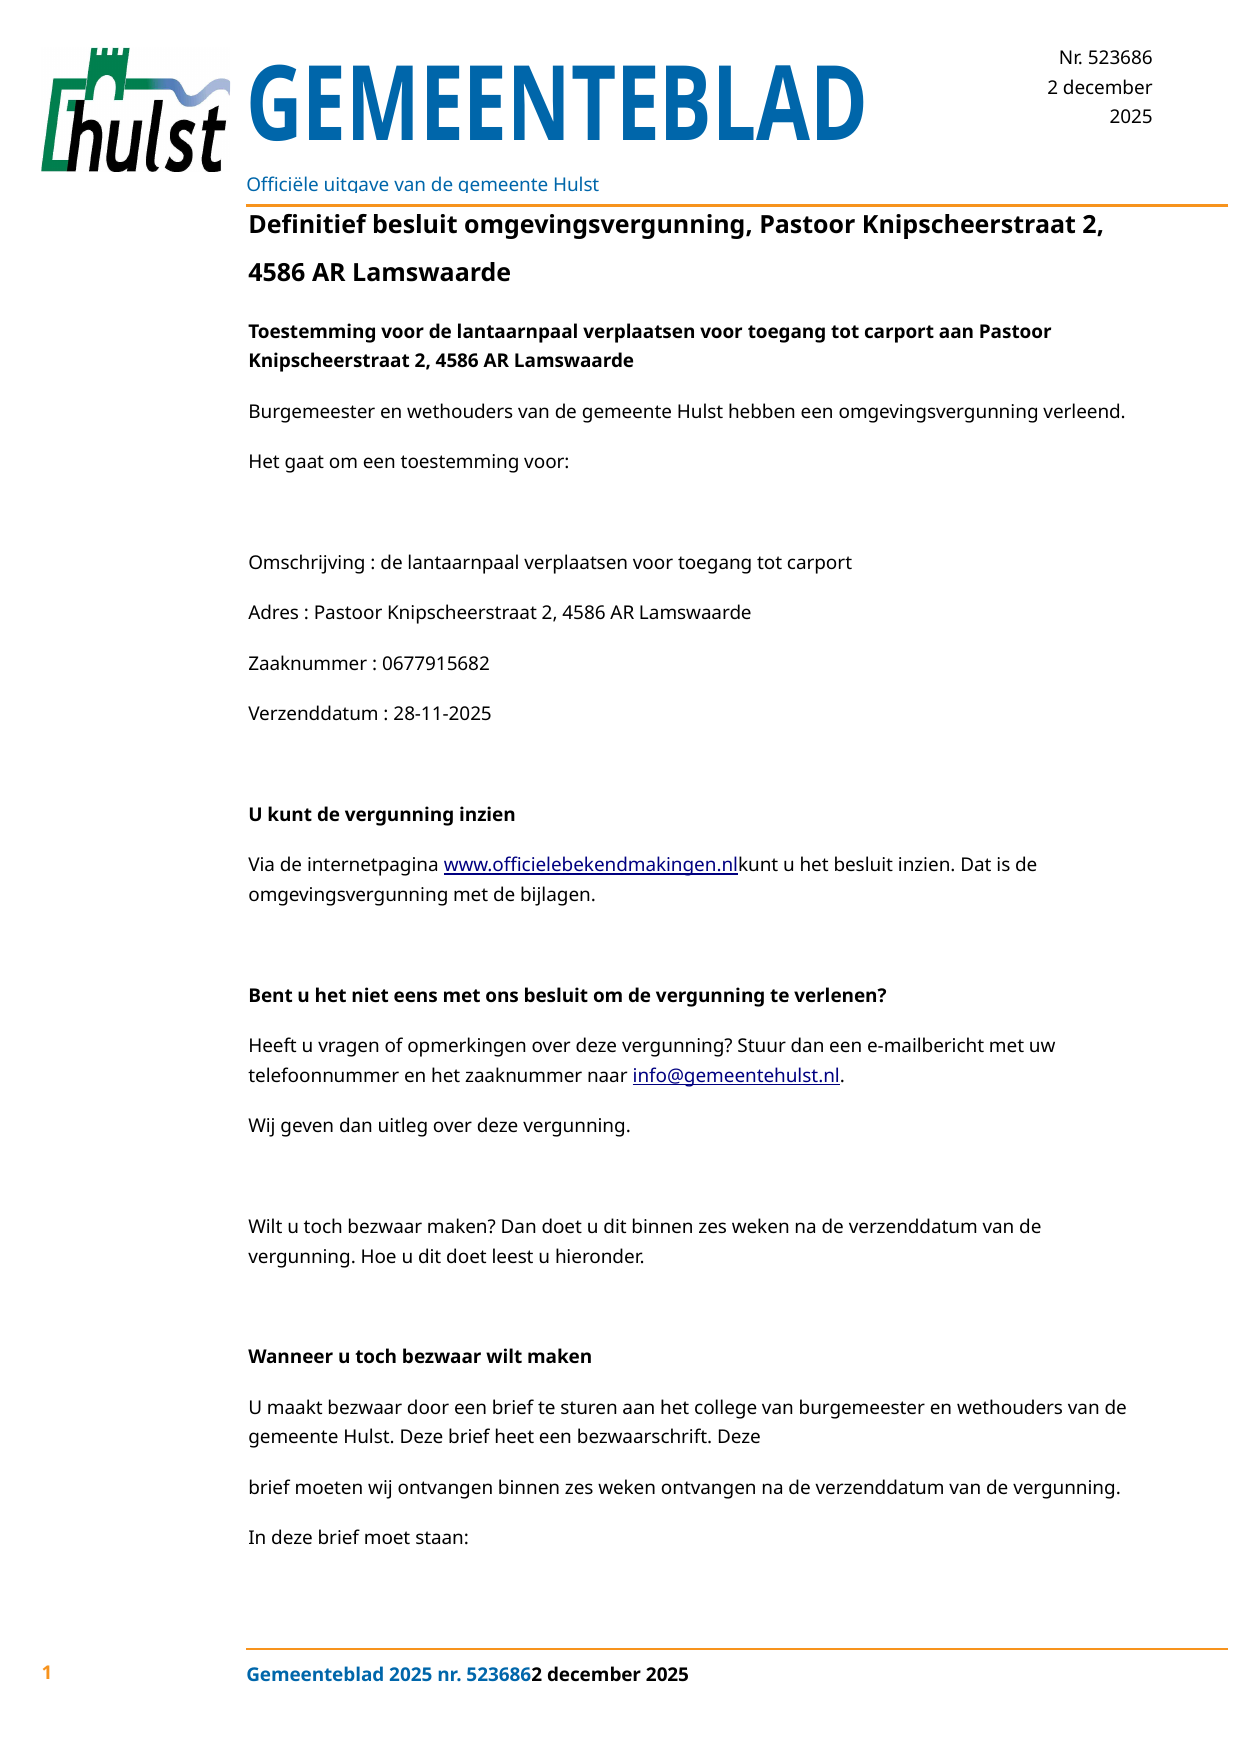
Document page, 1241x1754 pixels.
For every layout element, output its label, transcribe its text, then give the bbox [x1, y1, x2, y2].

text brief moeten wij ontvangen binnen zes weken ontvangen na de verzenddatum van de vergunning. [248, 1474, 1152, 1500]
text Heeft u vragen of opmerkingen over deze vergunning? Stuur dan een e-mailbericht met uw telefoonnummer en het zaaknummer naar info@gemeentehulst.nl. [248, 1032, 1152, 1088]
text Omschrijving : de lantaarnpaal verplaatsen voor toegang tot carport [248, 549, 1152, 575]
text Het gaat om een toestemming voor: [248, 448, 1152, 474]
picture [41, 47, 231, 172]
text Zaaknummer : 0677915682 [248, 650, 1152, 676]
text Toestemming voor de lantaarnpaal verplaatsen voor toegang tot carport aan Pastoor Knipscheerstraat 2, 4586 AR Lamswaarde [248, 318, 1152, 373]
text Wij geven dan uitleg over deze vergunning. [248, 1112, 1152, 1138]
text Definitief besluit omgevingsvergunning, Pastoor Knipscheerstraat 2, 4586 AR Lamswaarde [248, 207, 1152, 288]
text Burgemeester en wethouders van de gemeente Hulst hebben een omgevingsvergunning verleend. [248, 398, 1152, 424]
text U kunt de vergunning inzien [248, 801, 1152, 827]
text Wilt u toch bezwaar maken? Dan doet u dit binnen zes weken na de verzenddatum van de vergunning. Hoe u dit doet leest u hieronder. [248, 1213, 1152, 1269]
text Adres : Pastoor Knipscheerstraat 2, 4586 AR Lamswaarde [248, 599, 1152, 625]
text Bent u het niet eens met ons besluit om de vergunning te verlenen? [248, 982, 1152, 1008]
text In deze brief moet staan: [248, 1524, 1152, 1550]
text U maakt bezwaar door een brief te sturen aan het college van burgemeester en wethouders van de gemeente Hulst. Deze brief heet een bezwaarschrift. Deze [248, 1394, 1152, 1449]
text Verzenddatum : 28-11-2025 [248, 700, 1152, 726]
text Via de internetpagina www.officielebekendmakingen.nlkunt u het besluit inzien. Dat is de omgevingsvergunning met de bijlagen. [248, 852, 1152, 907]
text Wanneer u toch bezwaar wilt maken [248, 1344, 1152, 1369]
